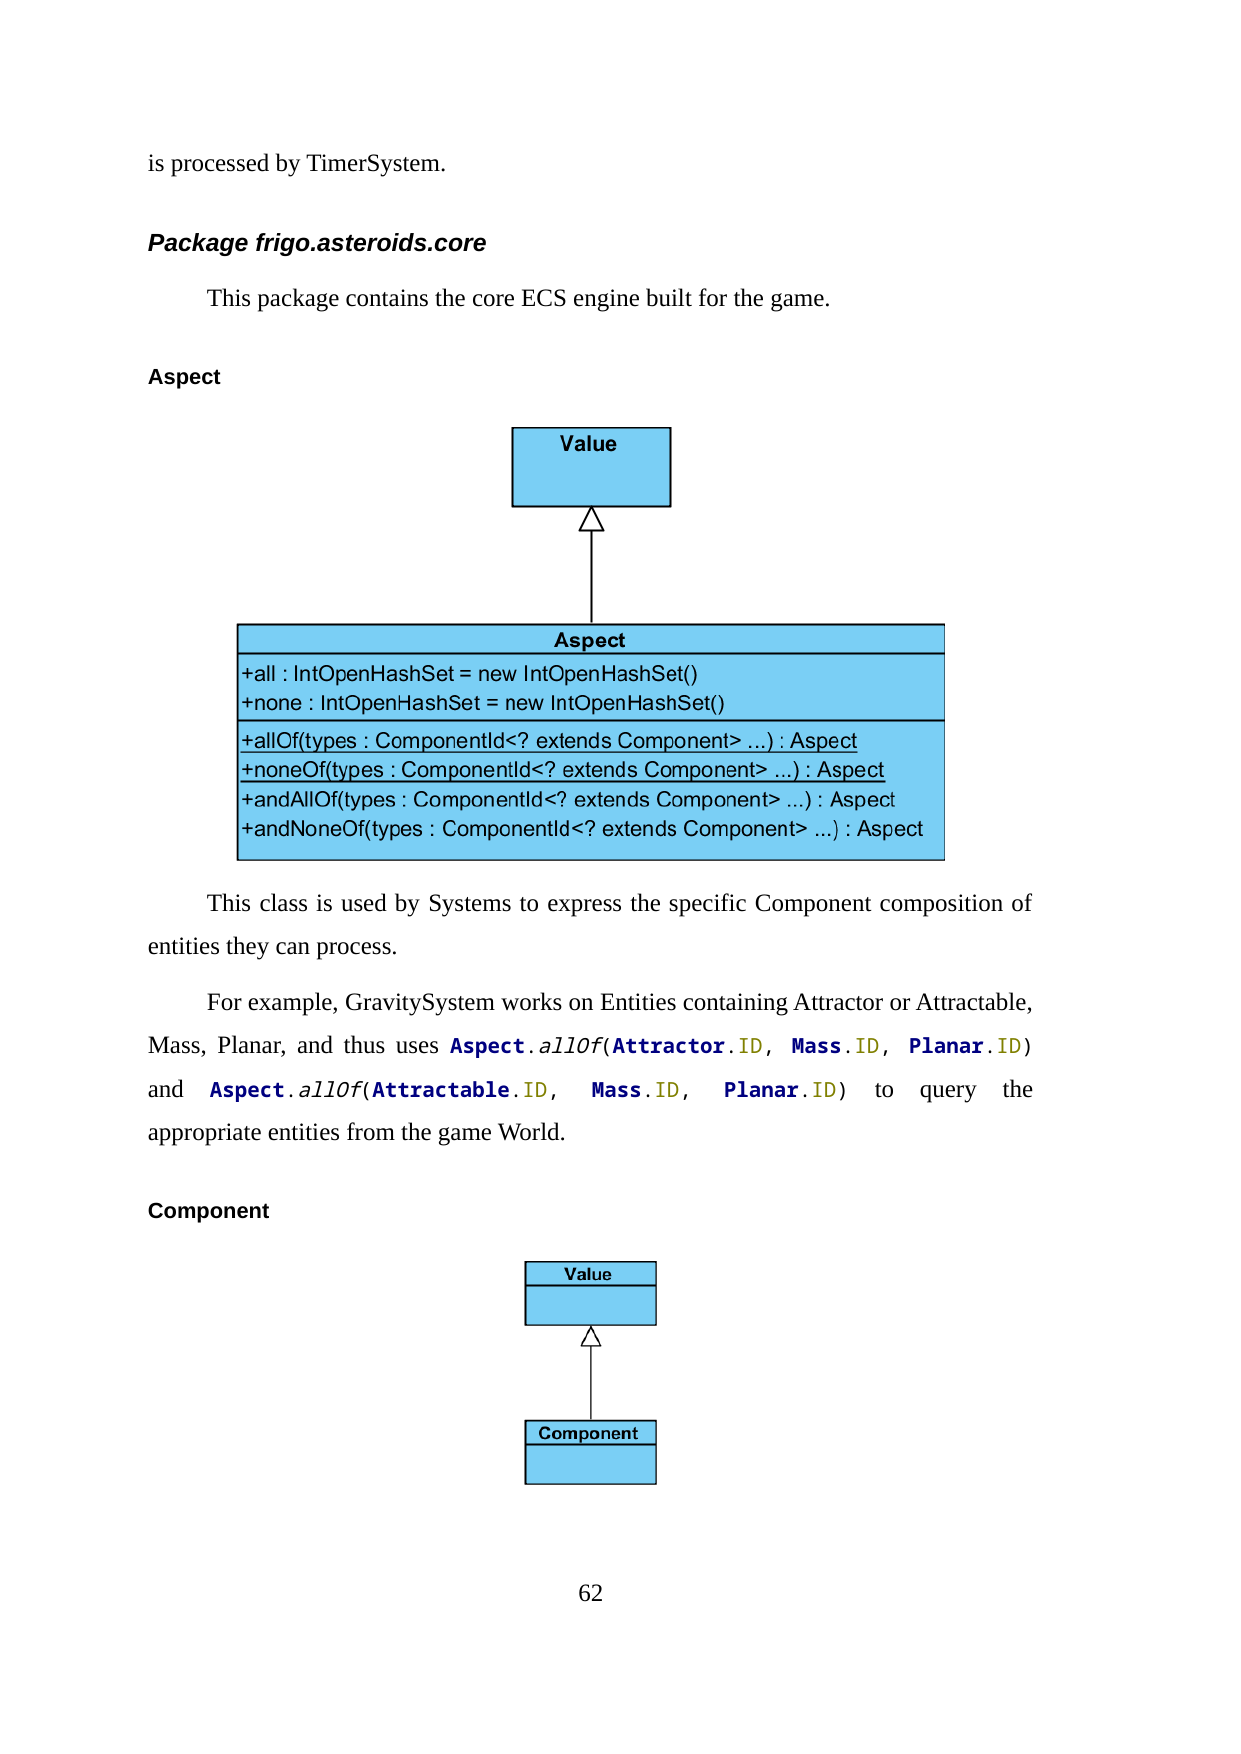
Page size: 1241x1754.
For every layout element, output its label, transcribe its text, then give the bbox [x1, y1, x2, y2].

picture [524, 1261, 657, 1485]
subtitle Component [148, 1198, 1033, 1223]
subtitle Aspect [148, 364, 1033, 389]
picture [236, 427, 945, 861]
text For example, GravitySystem works on Entities containing Attractor or Attractable, Mass, Planar, and thus uses Aspect.allOf(Attractor.ID, Mass.ID, Planar.ID) and Aspect.allOf(Attractable.ID, Mass.ID, Planar.ID) to query the appropriate entities from the game World. [148, 987, 1033, 1146]
text is processed by TimerSystem. [148, 148, 1033, 176]
subtitle Package frigo.asteroids.core [148, 228, 1033, 257]
text This package contains the core ECS engine built for the game. [148, 283, 1033, 312]
text This class is used by Systems to express the specific Component composition of entities they can process. [148, 888, 1033, 960]
